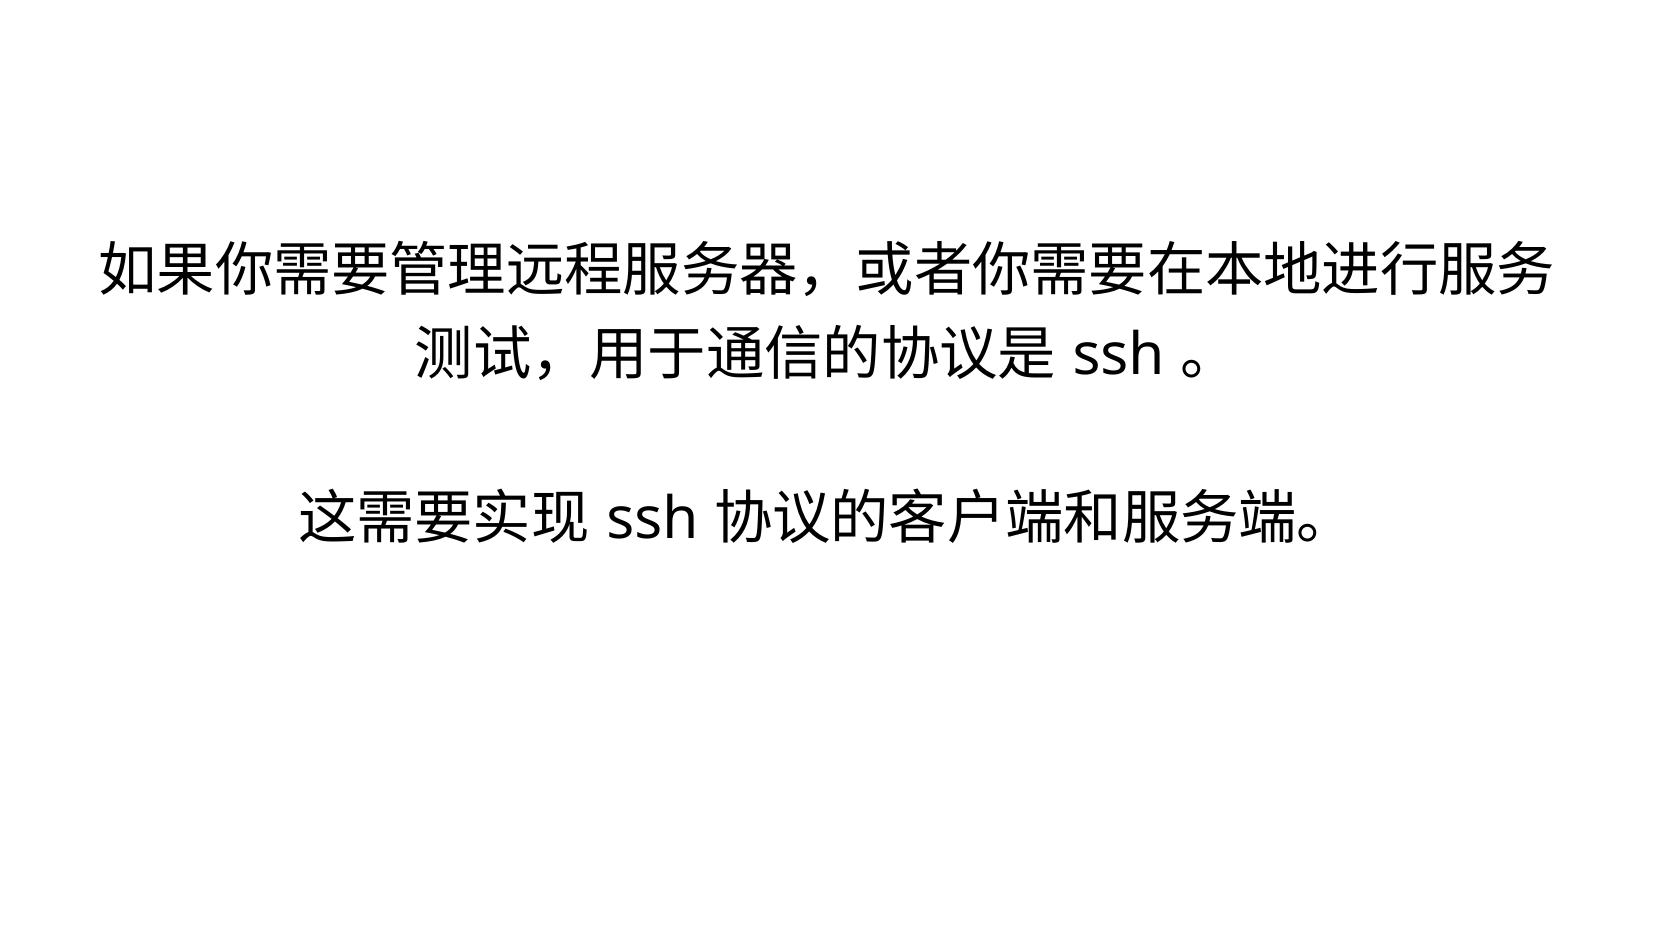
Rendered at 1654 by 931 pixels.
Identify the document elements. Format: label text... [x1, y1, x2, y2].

subtitle 如果你需要管理远程服务器，或者你需要在本地进行服务测试，用于通信的协议是ssh。 这需要实现ssh协议的客户端和服务端。 [82, 37, 1571, 742]
